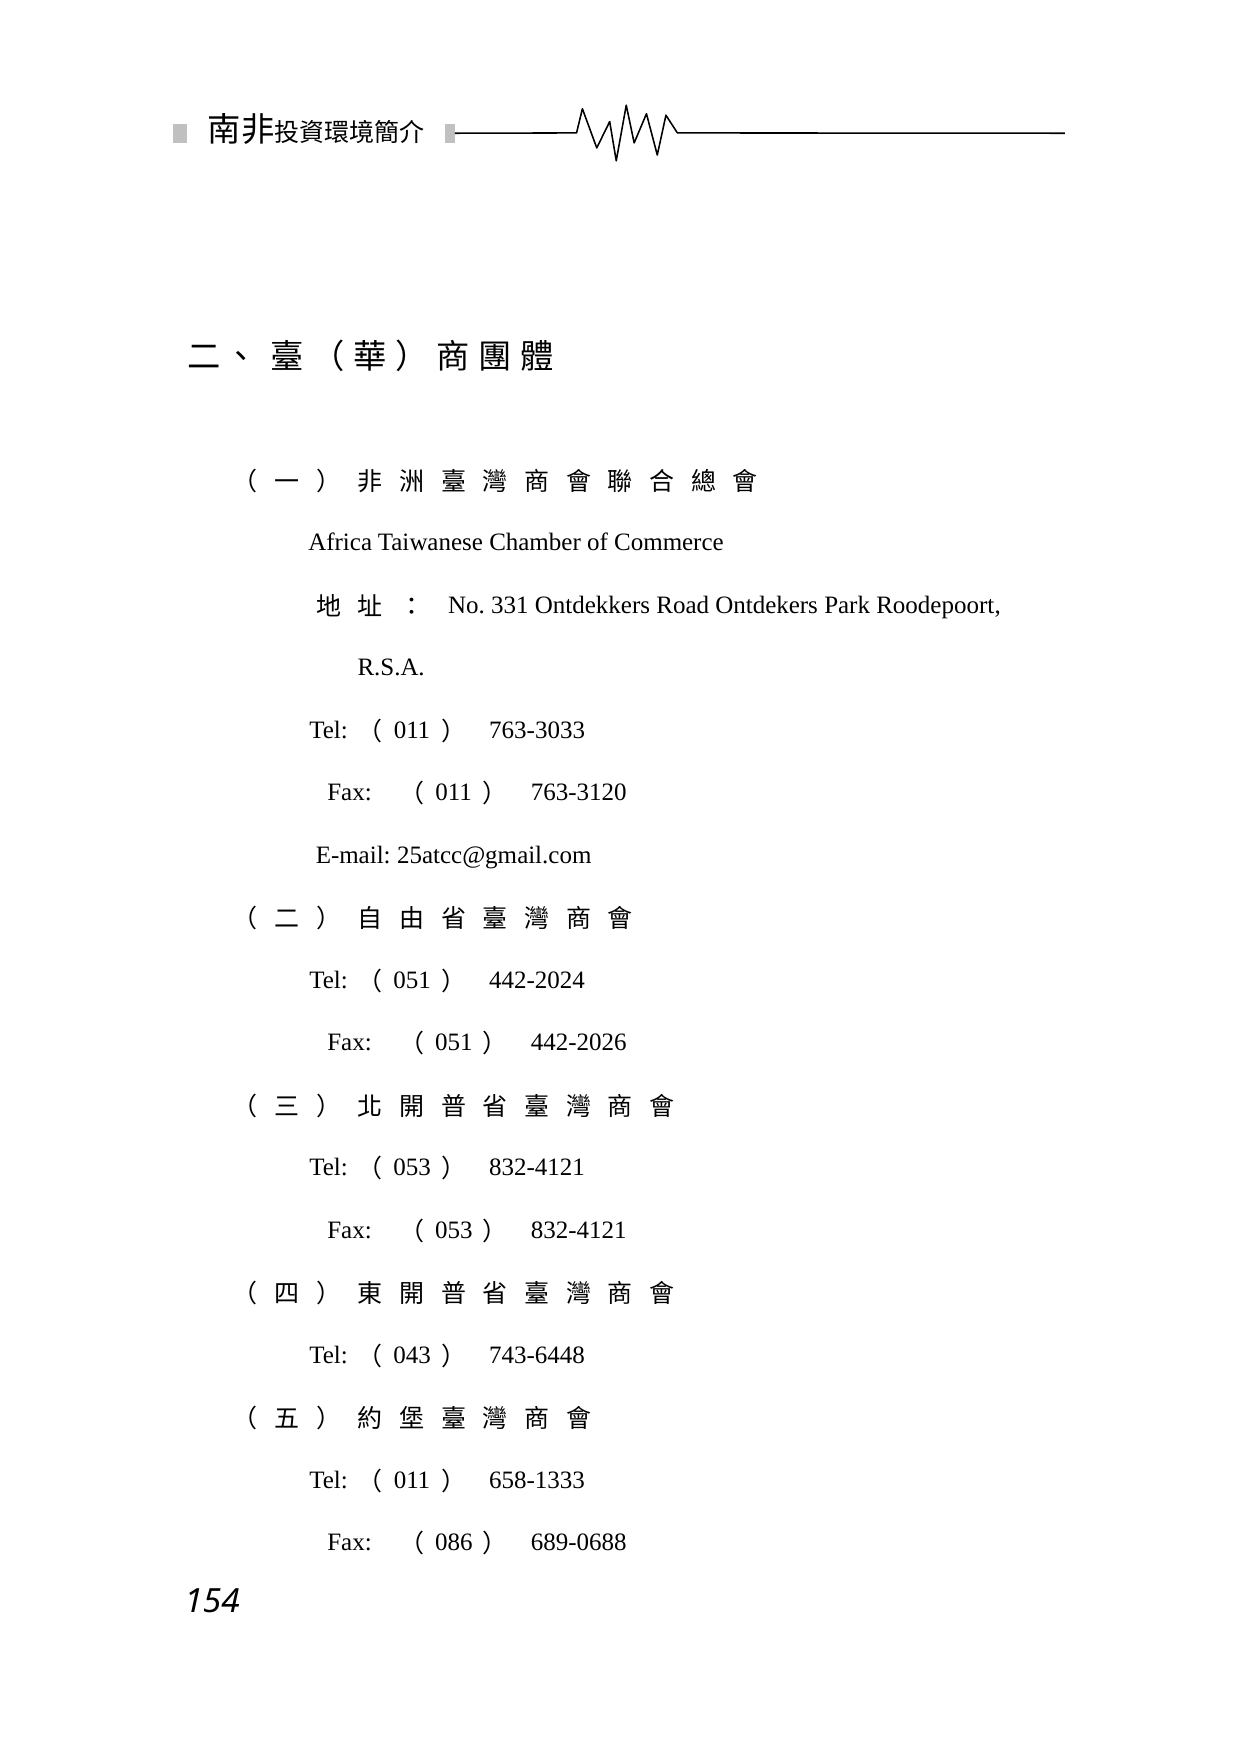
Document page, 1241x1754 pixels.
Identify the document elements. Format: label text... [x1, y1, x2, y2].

text Fax:（011）763-3120 [281, 750, 1058, 813]
text （三）北開普省臺灣商會 [207, 1063, 1058, 1125]
text Tel:（043）743-6448 [281, 1313, 1058, 1375]
text E-mail: 25atcc@gmail.com [281, 813, 1058, 875]
text Tel:（053）832-4121 [281, 1125, 1058, 1188]
text 二、臺（華）商團體 [183, 313, 1058, 375]
text （五）約堡臺灣商會 [207, 1375, 1058, 1438]
text 地址：No. 331 Ontdekkers Road Ontdekers Park Roodepoort, R.S.A. [281, 563, 1058, 688]
text Fax:（086）689-0688 [281, 1500, 1058, 1563]
text （一）非洲臺灣商會聯合總會 [207, 438, 1058, 500]
text （四）東開普省臺灣商會 [207, 1250, 1058, 1313]
text Tel:（011）658-1333 [281, 1438, 1058, 1500]
text Fax:（051）442-2026 [281, 1000, 1058, 1063]
text Tel:（051）442-2024 [281, 938, 1058, 1000]
text （二）自由省臺灣商會 [207, 875, 1058, 938]
text Africa Taiwanese Chamber of Commerce [281, 500, 1058, 563]
text Tel:（011）763-3033 [281, 688, 1058, 750]
text Fax:（053）832-4121 [281, 1188, 1058, 1250]
